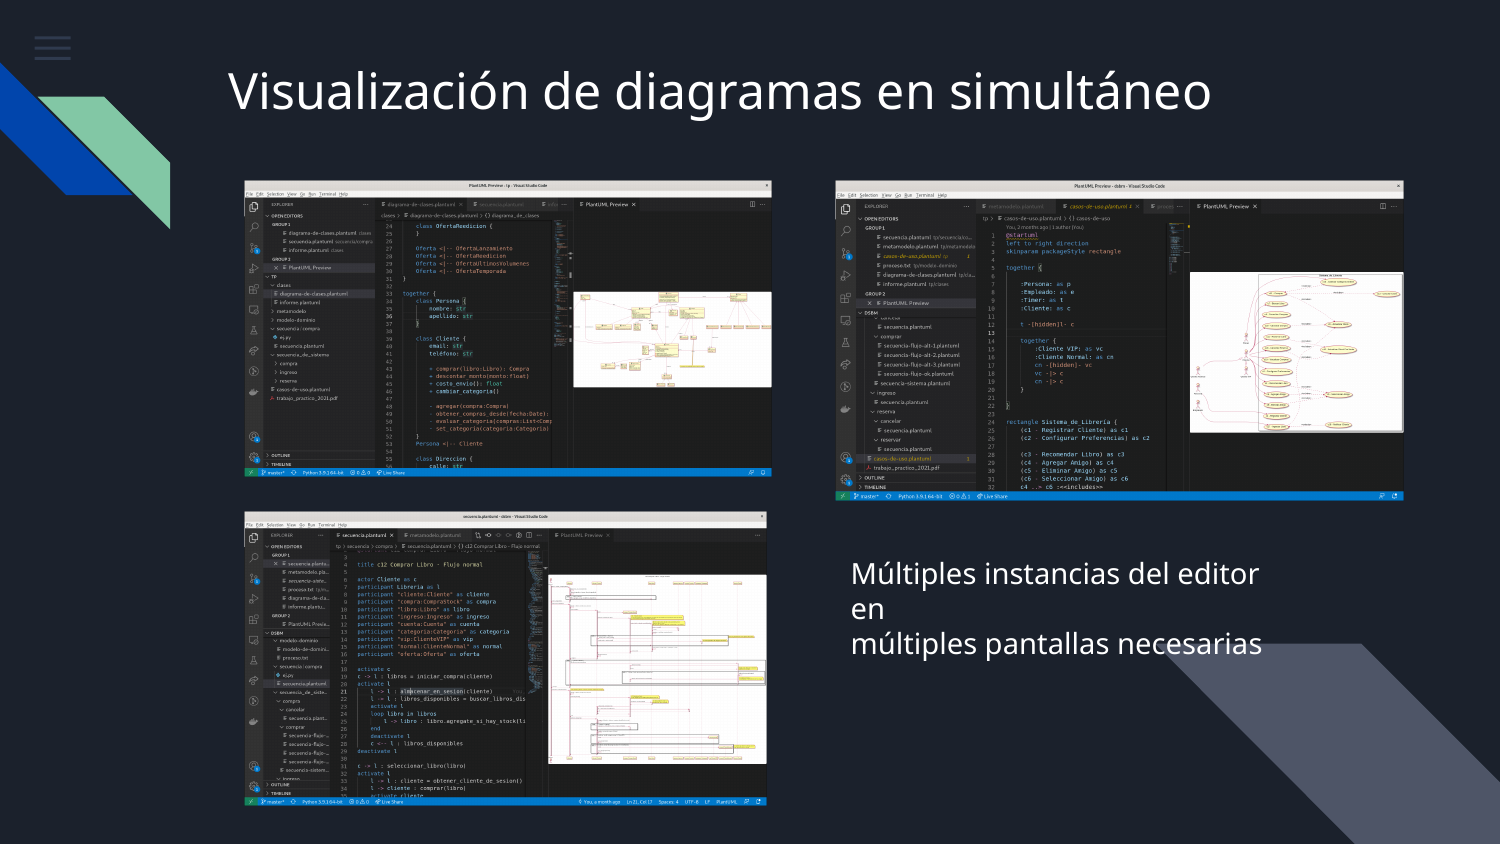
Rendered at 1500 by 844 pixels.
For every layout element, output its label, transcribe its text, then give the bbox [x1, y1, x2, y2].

picture [835, 180, 1404, 501]
title Visualización de diagramas en simultáneo [213, 44, 1389, 141]
picture [244, 511, 767, 806]
text_box Múltiples instancias del editor en múltiples pantallas necesarias [835, 540, 1313, 676]
text_box [1187, 643, 1500, 844]
picture [244, 180, 772, 478]
